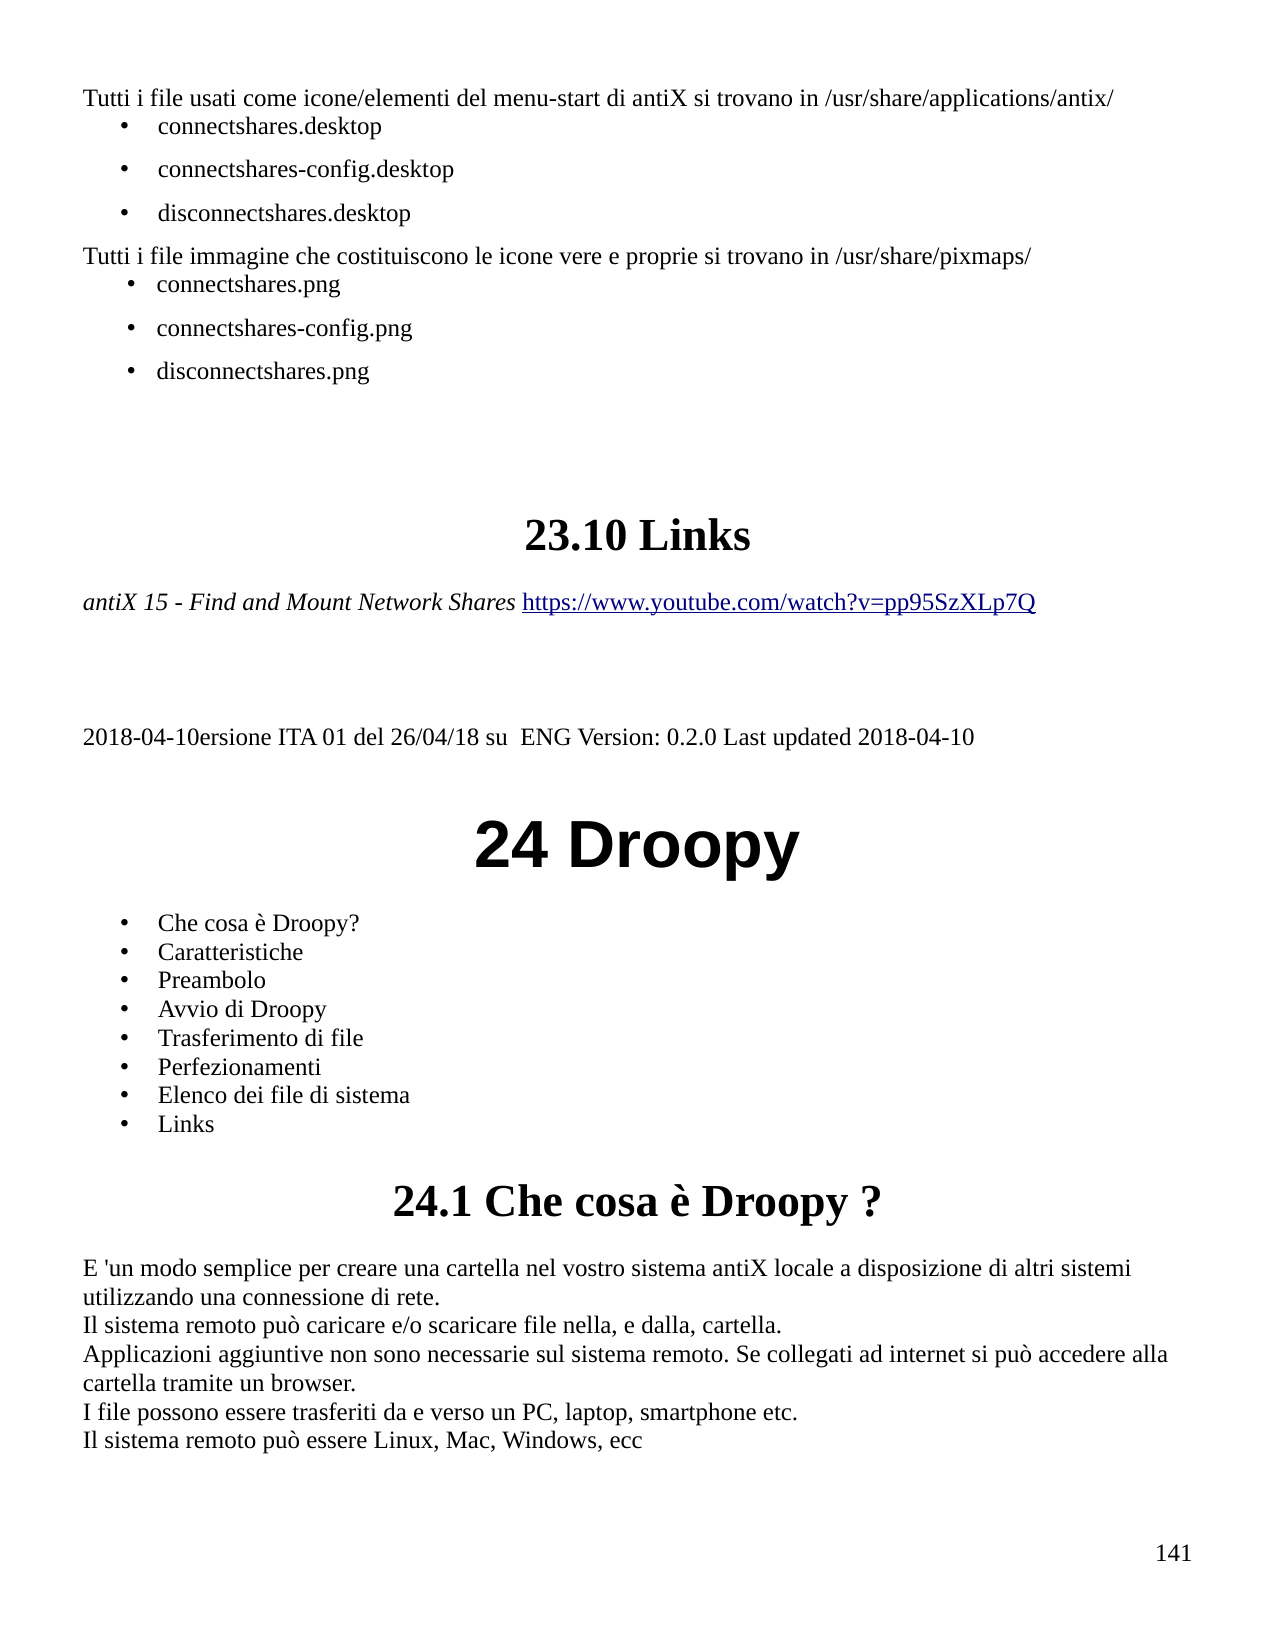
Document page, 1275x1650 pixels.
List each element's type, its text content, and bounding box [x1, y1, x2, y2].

list Caratteristiche [120, 937, 1192, 966]
text I file possono essere trasferiti da e verso un PC, laptop, smartphone etc. [83, 1397, 1192, 1425]
list Links [120, 1109, 1192, 1138]
text Tutti i file usati come icone/elementi del menu-start di antiX si trovano in /usr/share/applications/antix/ [83, 83, 1192, 111]
list disconnectshares.png [127, 356, 1192, 385]
text 2018-04-10ersione ITA 01 del 26/04/18 su ENG Version: 0.2.0 Last updated 2018-04-10 [83, 722, 1192, 751]
list disconnectshares.desktop [120, 198, 1192, 226]
text Tutti i file immagine che costituiscono le icone vere e proprie si trovano in /usr/share/pixmaps/ [83, 241, 1192, 269]
text Applicazioni aggiuntive non sono necessarie sul sistema remoto. Se collegati ad internet si può accedere alla cartella tramite un browser. [83, 1339, 1192, 1397]
text Il sistema remoto può essere Linux, Mac, Windows, ecc [83, 1425, 1192, 1454]
list Preambolo [120, 966, 1192, 994]
list Trasferimento di file [120, 1023, 1192, 1052]
list connectshares.desktop [120, 111, 1192, 140]
list Elenco dei file di sistema [120, 1081, 1192, 1109]
list connectshares-config.png [127, 313, 1192, 342]
text E 'un modo semplice per creare una cartella nel vostro sistema antiX locale a disposizione di altri sistemi utilizzando una connessione di rete. [83, 1253, 1192, 1310]
list connectshares-config.desktop [120, 154, 1192, 183]
list Avvio di Droopy [120, 994, 1192, 1023]
subtitle 24 Droopy [83, 804, 1192, 881]
list connectshares.png [127, 269, 1192, 298]
list Che cosa è Droopy? [120, 908, 1192, 937]
text Il sistema remoto può caricare e/o scaricare file nella, e dalla, cartella. [83, 1310, 1192, 1339]
text antiX 15 - Find and Mount Network Shares https://www.youtube.com/watch?v=pp95SzXLp7Q [83, 587, 1192, 615]
subtitle 24.1 Che cosa è Droopy ? [83, 1173, 1192, 1226]
list Perfezionamenti [120, 1052, 1192, 1081]
subtitle 23.10 Links [83, 507, 1192, 560]
